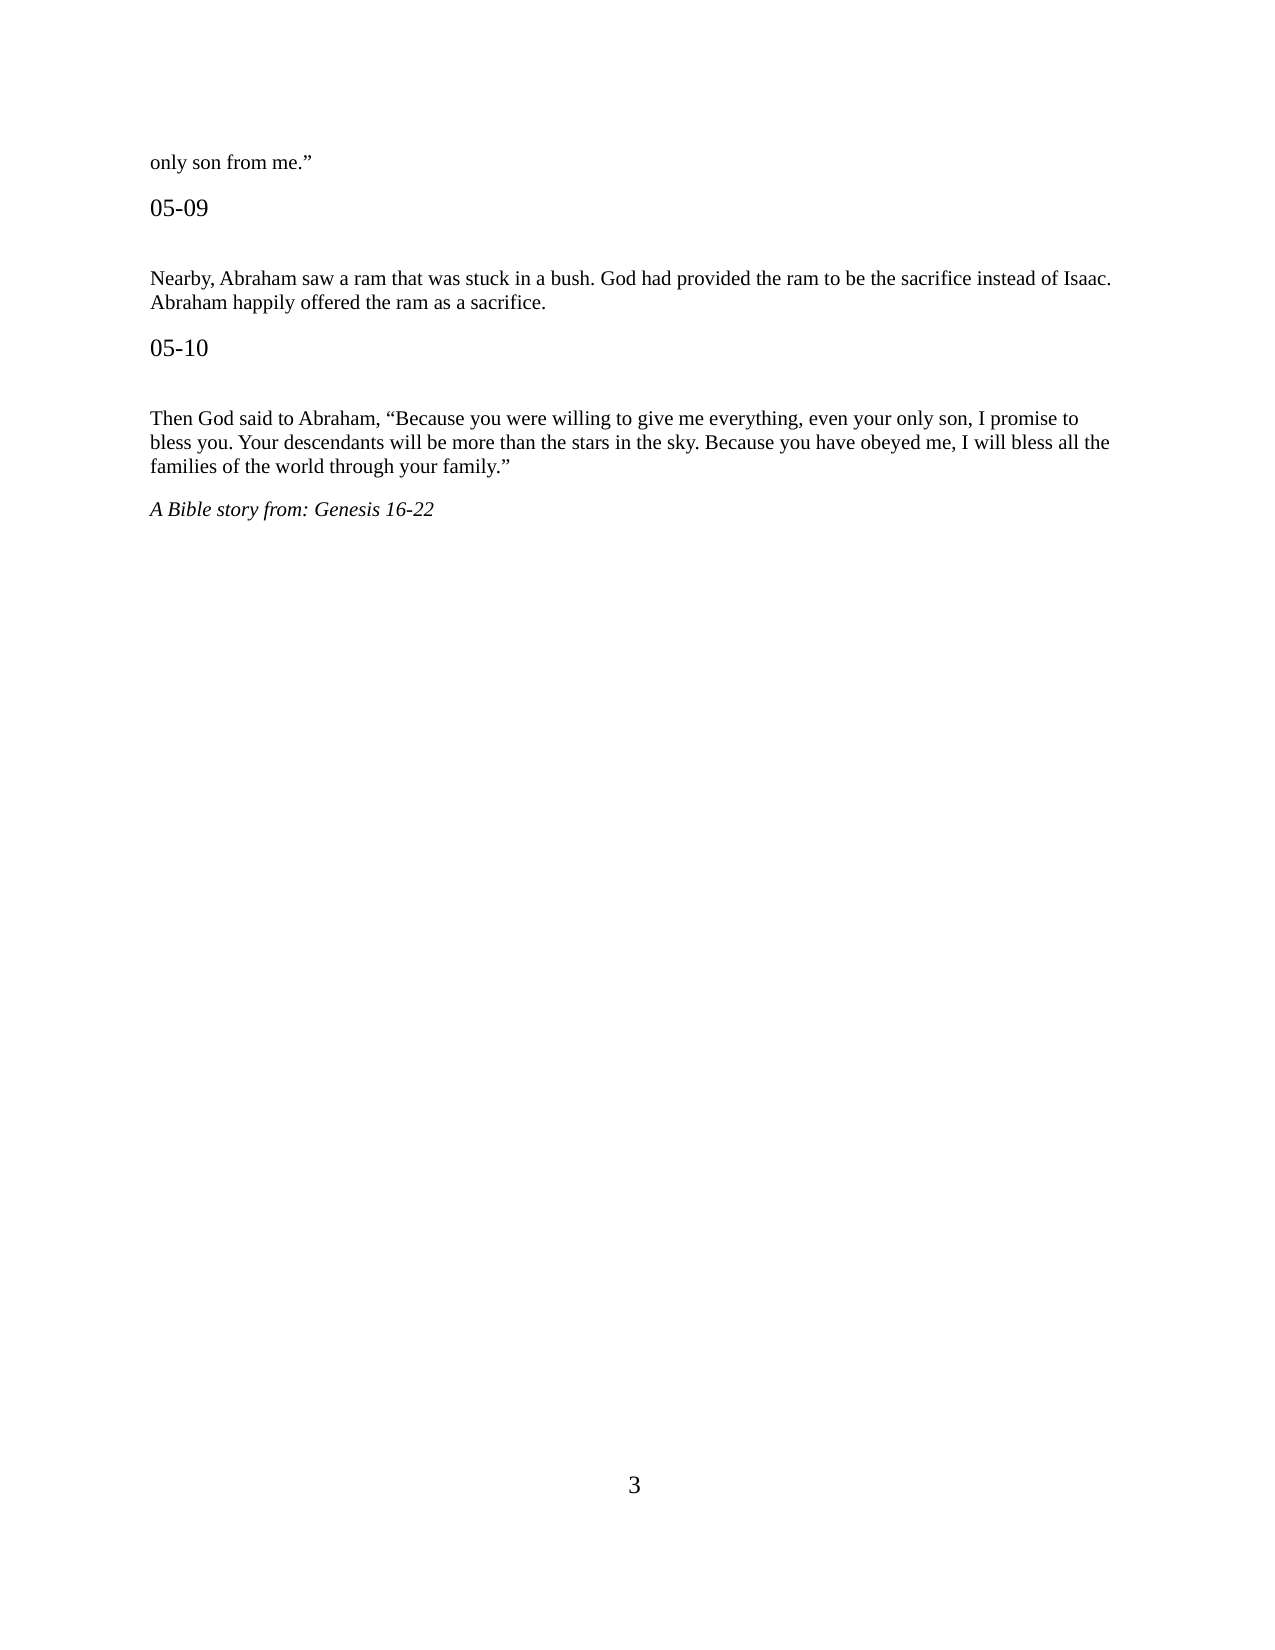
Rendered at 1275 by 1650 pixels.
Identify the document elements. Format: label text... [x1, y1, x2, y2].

text A Bible story from: Genesis 16-22 [150, 497, 1125, 521]
subtitle 05-09 [150, 193, 1125, 222]
subtitle 05-10 [150, 333, 1125, 362]
text Then God said to Abraham, “Because you were willing to give me everything, even your only son, I promise to bless you. Your descendants will be more than the stars in the sky. Because you have obeyed me, I will bless all the families of the world through your family.” [150, 406, 1125, 478]
text Nearby, Abraham saw a ram that was stuck in a bush. God had provided the ram to be the sacrifice instead of Isaac. Abraham happily offered the ram as a sacrifice. [150, 266, 1125, 314]
text only son from me.” [150, 150, 1125, 174]
